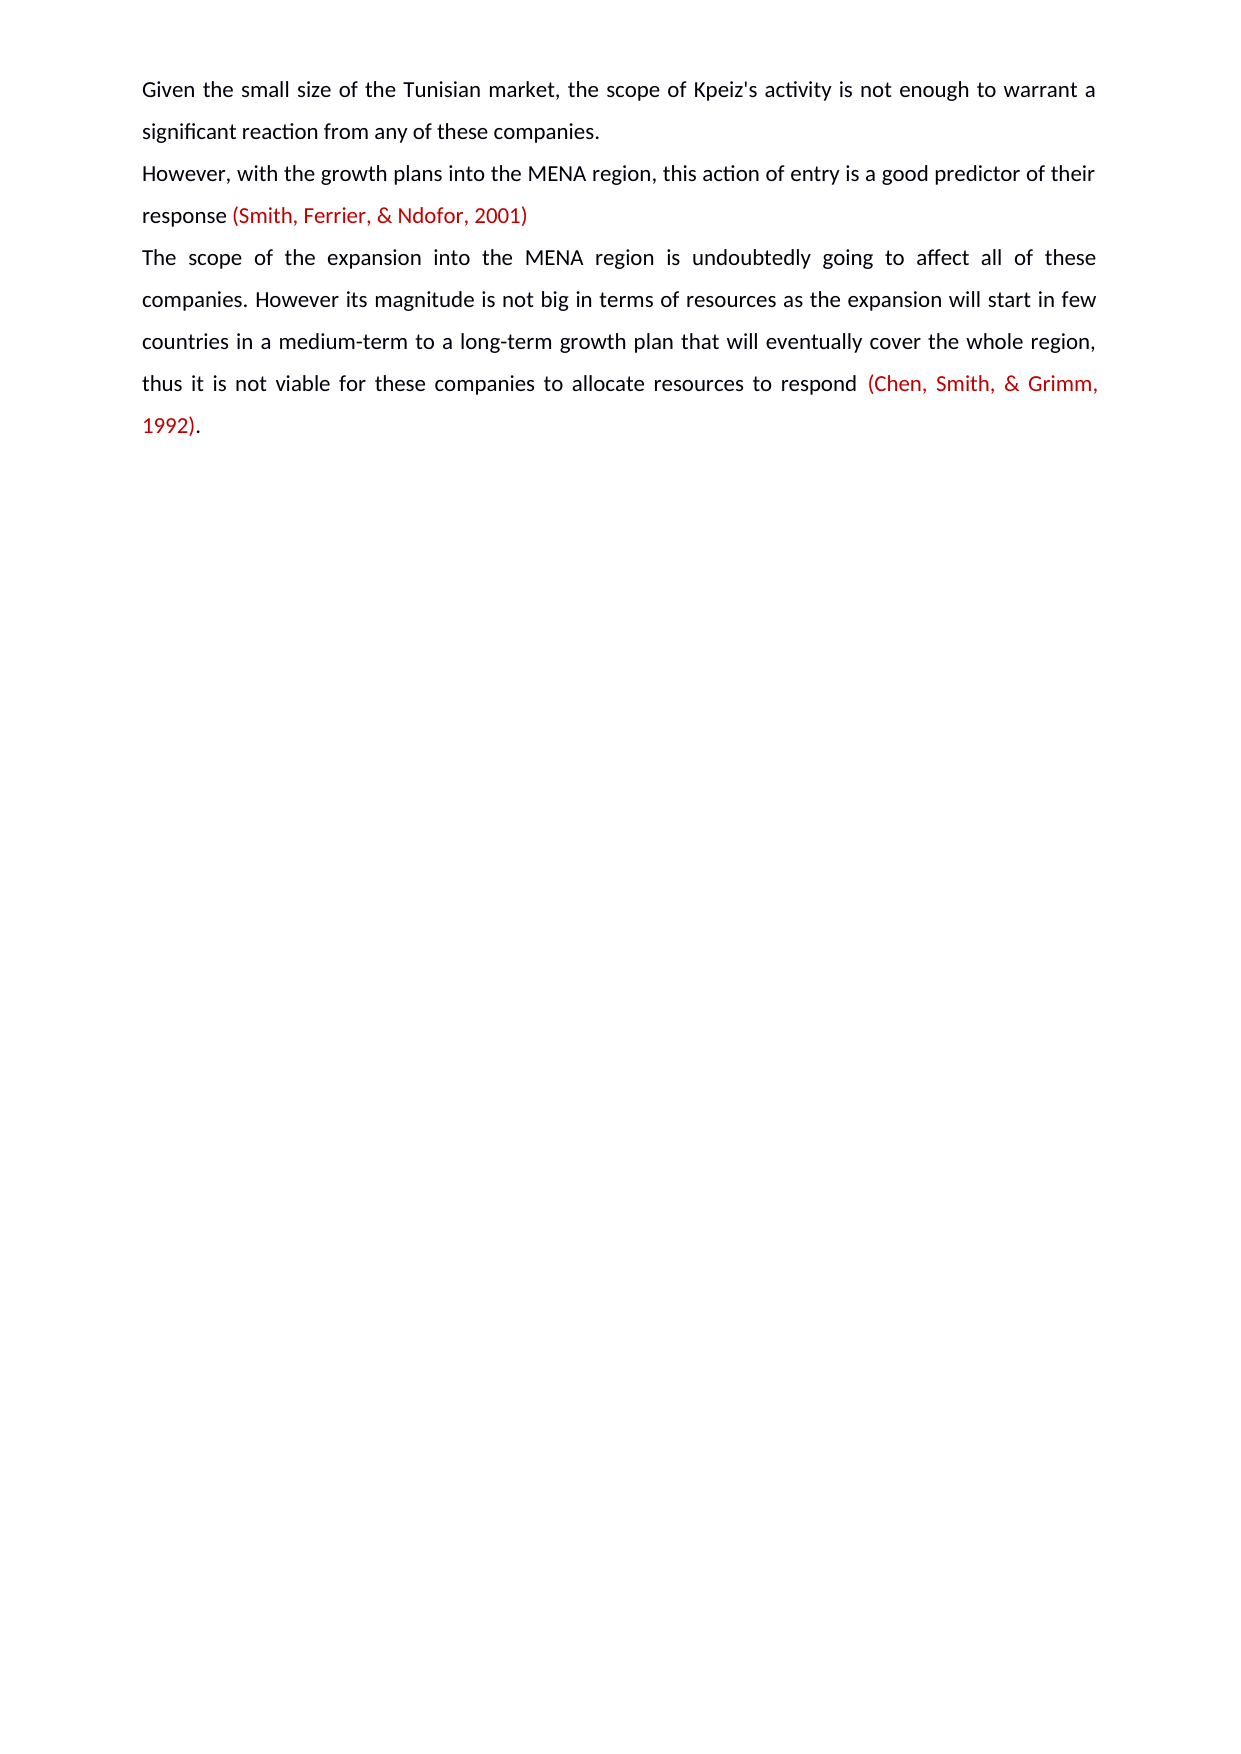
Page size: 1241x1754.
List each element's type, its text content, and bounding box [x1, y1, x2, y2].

text However, with the growth plans into the MENA region, this action of entry is a good predictor of their response (Smith, Ferrier, & Ndofor, 2001) [142, 159, 1098, 229]
text Given the small size of the Tunisian market, the scope of Kpeiz's activity is not enough to warrant a significant reaction from any of these companies. [142, 75, 1098, 145]
text The scope of the expansion into the MENA region is undoubtedly going to affect all of these companies. However its magnitude is not big in terms of resources as the expansion will start in few countries in a medium-term to a long-term growth plan that will eventually cover the whole region, thus it is not viable for these companies to allocate resources to respond (Chen, Smith, & Grimm, 1992). [142, 243, 1098, 439]
